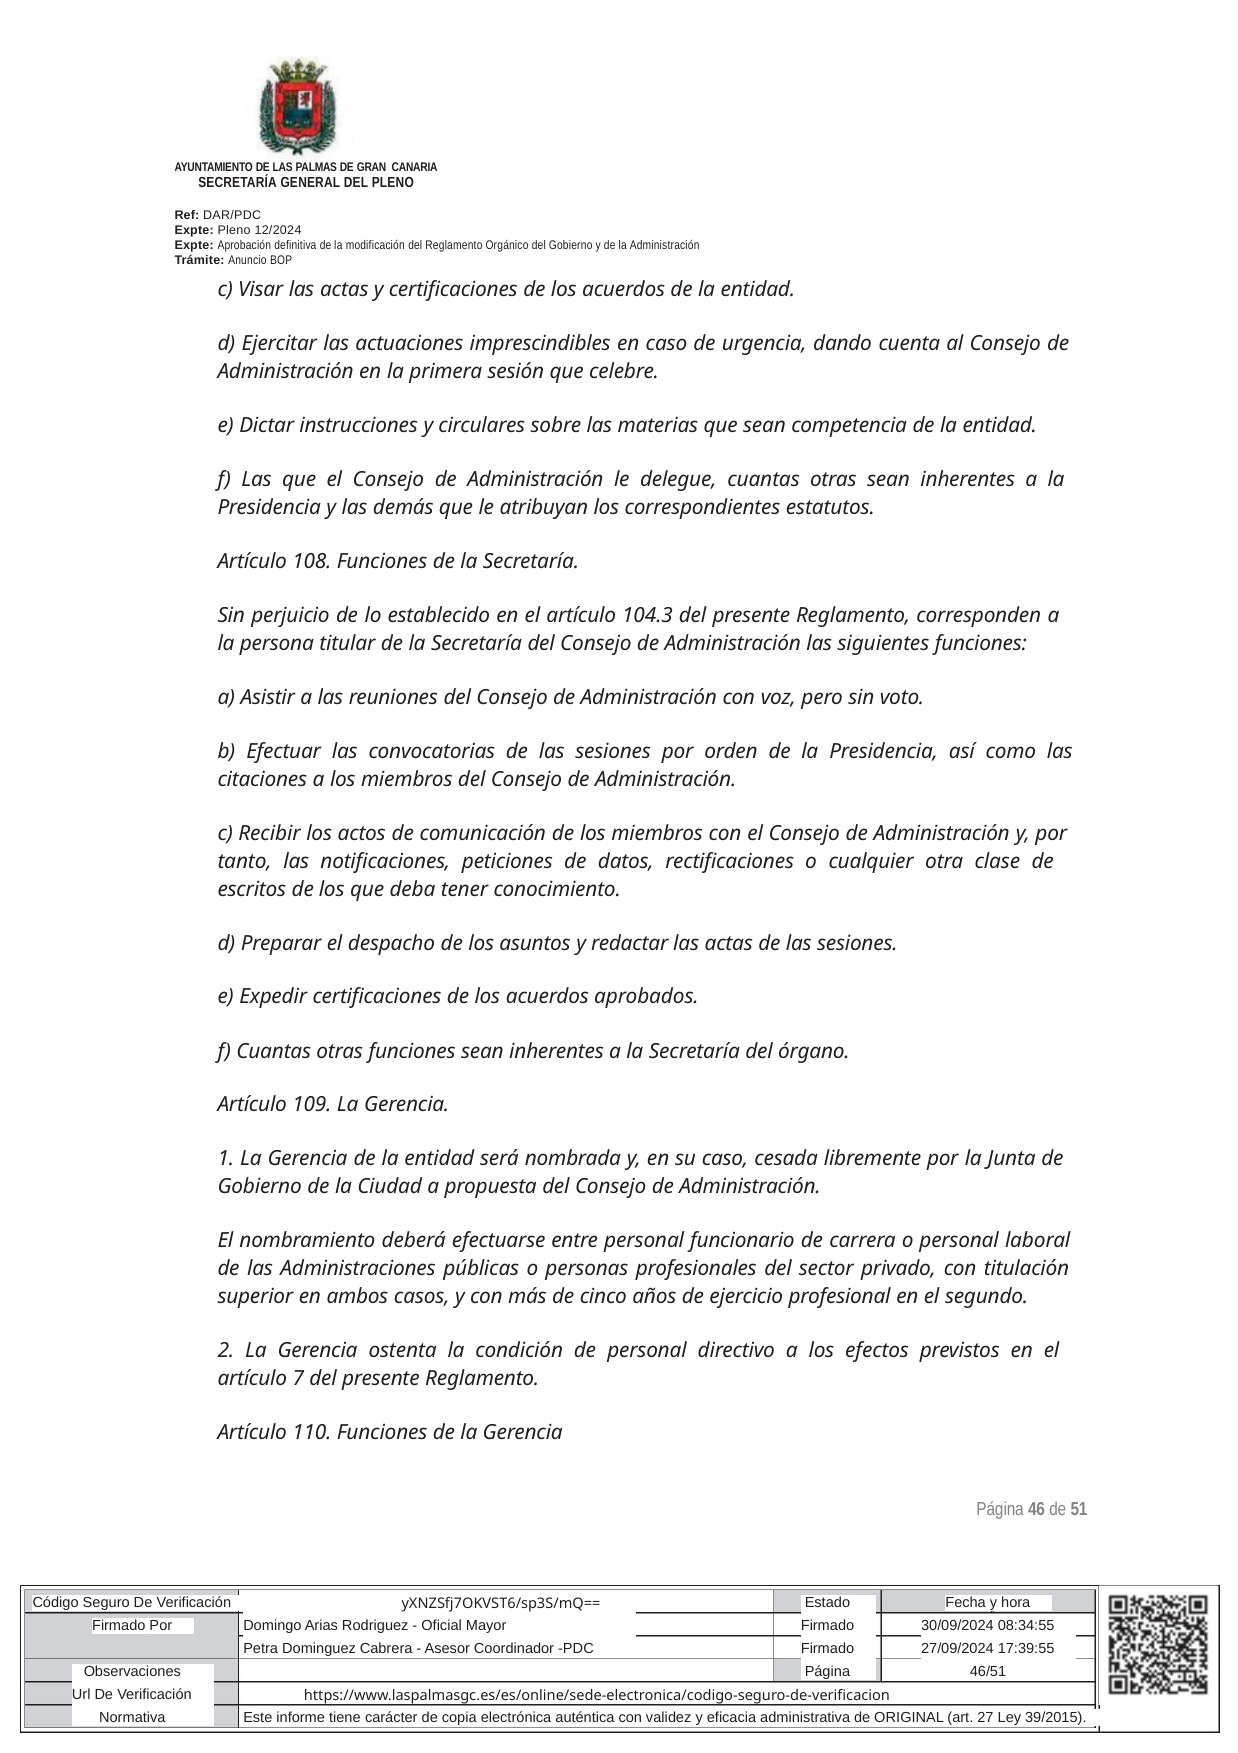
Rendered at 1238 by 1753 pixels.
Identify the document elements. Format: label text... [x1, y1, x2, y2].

text e) Expedir certificaciones de los acuerdos aprobados. [217, 985, 935, 1009]
text f) Cuantas otras funciones sean inherentes a la Secretaría del órgano. [217, 1039, 935, 1063]
text Trámite: Anuncio BOP [174, 253, 726, 268]
text escritos de los que deba tener conocimiento. [217, 877, 1112, 901]
text AYUNTAMIENTO DE LAS PALMAS DE GRAN CANARIA [174, 160, 462, 174]
text Artículo 110. Funciones de la Gerencia [217, 1420, 599, 1444]
text d) Preparar el despacho de los asuntos y redactar las actas de las sesiones. [217, 931, 935, 955]
text 1. La Gerencia de la entidad será nombrada y, en su caso, cesada libremente por la Junta de [217, 1147, 1112, 1171]
text Expte: Aprobación definitiva de la modificación del Reglamento Orgánico del Gobierno y de la Administración [174, 238, 726, 253]
text SECRETARÍA GENERAL DEL PLENO [198, 174, 462, 191]
text Administración en la primera sesión que celebre. [217, 360, 1113, 384]
text a) Asistir a las reuniones del Consejo de Administración con voz, pero sin voto. [217, 685, 973, 709]
text artículo 7 del presente Reglamento. [217, 1366, 577, 1390]
text Url De Verificación [72, 1687, 214, 1703]
text Este informe tiene carácter de copia electrónica auténtica con validez y eficacia administrativa de ORIGINAL (art. 27 Ley 39/2015). [243, 1709, 1113, 1726]
text Sin perjuicio de lo establecido en el artículo 104.3 del presente Reglamento, corresponden a [217, 603, 1112, 627]
text c) Recibir los actos de comunicación de los miembros con el Consejo de Administración y, por [217, 821, 1112, 845]
text Observaciones [83, 1664, 214, 1680]
text 27/09/2024 17:39:55 [921, 1641, 1076, 1657]
text 2. La Gerencia ostenta la condición de personal directivo a los efectos previstos en el [217, 1338, 1113, 1362]
text Estado [804, 1595, 876, 1611]
text Petra Dominguez Cabrera - Asesor Coordinador -PDC [243, 1641, 636, 1657]
text Firmado [801, 1641, 876, 1657]
text la persona titular de la Secretaría del Consejo de Administración las siguientes funciones: [217, 631, 1112, 655]
text Expte: Pleno 12/2024 [174, 223, 321, 238]
text c) Visar las actas y certificaciones de los acuerdos de la entidad. [217, 278, 840, 302]
text https://www.laspalmasgc.es/es/online/sede-electronica/codigo-seguro-de-verificacion [304, 1689, 1055, 1703]
text f) Las que el Consejo de Administración le delegue, cuantas otras sean inherentes a la [217, 467, 1112, 491]
text Presidencia y las demás que le atribuyan los correspondientes estatutos. [217, 496, 1112, 519]
text Gobierno de la Ciudad a propuesta del Consejo de Administración. [217, 1175, 858, 1199]
text citaciones a los miembros del Consejo de Administración. [217, 767, 1112, 791]
text Fecha y hora [945, 1595, 1052, 1611]
text El nombramiento deberá efectuarse entre personal funcionario de carrera o personal laboral [217, 1229, 1112, 1252]
text Artículo 109. La Gerencia. [217, 1093, 935, 1117]
text Firmado Por [92, 1618, 194, 1634]
text e) Dictar instrucciones y circulares sobre las materias que sean competencia de la entidad. [217, 414, 1085, 438]
text de las Administraciones públicas o personas profesionales del sector privado, con titulación [217, 1257, 1112, 1280]
text tanto, las notificaciones, peticiones de datos, rectificaciones o cualquier otra clase de [217, 849, 1112, 873]
text 30/09/2024 08:34:55 [921, 1618, 1076, 1634]
text superior en ambos casos, y con más de cinco años de ejercicio profesional en el segundo. [217, 1284, 1112, 1308]
text Página 46 de 51 [976, 1498, 1112, 1519]
text 46/51 [969, 1664, 1076, 1680]
text b) Efectuar las convocatorias de las sesiones por orden de la Presidencia, así como las [217, 739, 1112, 763]
text yXNZSfj7OKVST6/sp3S/mQ== [401, 1598, 636, 1611]
text d) Ejercitar las actuaciones imprescindibles en caso de urgencia, dando cuenta al Consejo de [217, 332, 1113, 356]
text Ref: DAR/PDC [174, 208, 321, 223]
text Artículo 108. Funciones de la Secretaría. [217, 549, 619, 573]
text Domingo Arias Rodriguez - Oficial Mayor [243, 1618, 636, 1634]
text Normativa [99, 1709, 214, 1726]
text Código Seguro De Verificación [32, 1595, 257, 1611]
text Firmado [801, 1618, 876, 1634]
text Página [804, 1664, 876, 1680]
